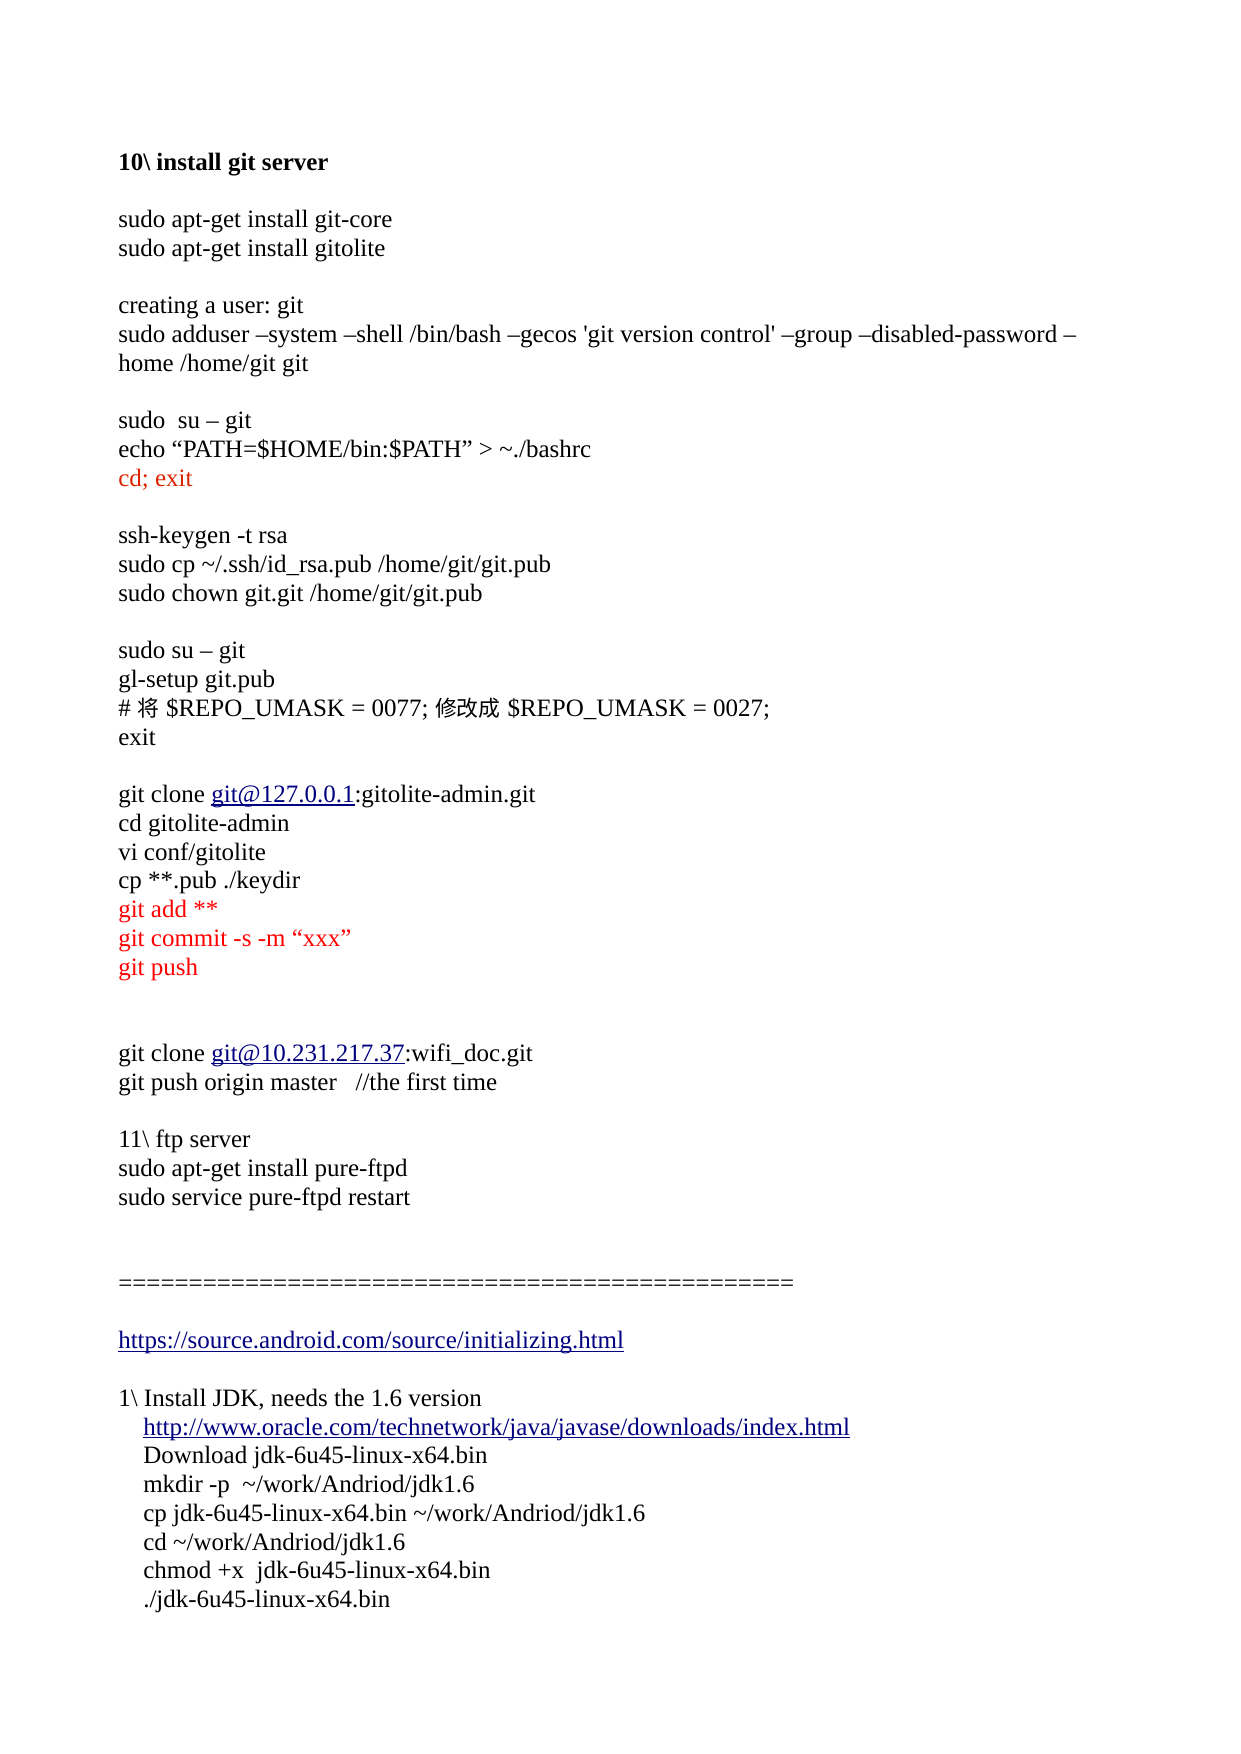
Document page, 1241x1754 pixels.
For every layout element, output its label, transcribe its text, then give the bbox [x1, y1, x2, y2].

text git clone git@10.231.217.37:wifi_doc.git [118, 1038, 1122, 1067]
text cd ~/work/Andriod/jdk1.6 [118, 1527, 1122, 1556]
text sudo service pure-ftpd restart [118, 1182, 1122, 1211]
text sudo su – git [118, 406, 1122, 434]
text git push [118, 952, 1122, 981]
text chmod +x jdk-6u45-linux-x64.bin [118, 1556, 1122, 1584]
text sudo apt-get install git-core [118, 204, 1122, 233]
text http://www.oracle.com/technetwork/java/javase/downloads/index.html [118, 1412, 1122, 1441]
text 10\ install git server [118, 147, 1122, 176]
text cp jdk-6u45-linux-x64.bin ~/work/Andriod/jdk1.6 [118, 1498, 1122, 1527]
text sudo apt-get install pure-ftpd [118, 1153, 1122, 1182]
text vi conf/gitolite [118, 837, 1122, 866]
text creating a user: git [118, 291, 1122, 319]
text sudo su – git [118, 636, 1122, 664]
text cd gitolite-admin [118, 808, 1122, 837]
text cp **.pub ./keydir [118, 866, 1122, 894]
text ssh-keygen -t rsa [118, 521, 1122, 549]
text gl-setup git.pub [118, 664, 1122, 693]
text git commit -s -m “xxx” [118, 923, 1122, 952]
text 1\ Install JDK, needs the 1.6 version [118, 1383, 1122, 1412]
text cd; exit [118, 463, 1122, 492]
text https://source.android.com/source/initializing.html [118, 1326, 1122, 1354]
text ./jdk-6u45-linux-x64.bin [118, 1584, 1122, 1613]
text exit [118, 722, 1122, 751]
text 11\ ftp server [118, 1124, 1122, 1153]
text sudo chown git.git /home/git/git.pub [118, 578, 1122, 607]
text git push origin master //the first time [118, 1067, 1122, 1096]
text git add ** [118, 894, 1122, 923]
text sudo cp ~/.ssh/id_rsa.pub /home/git/git.pub [118, 549, 1122, 578]
text ================================================ [118, 1268, 1122, 1297]
text echo “PATH=$HOME/bin:$PATH” > ~./bashrc [118, 434, 1122, 463]
text sudo adduser –system –shell /bin/bash –gecos 'git version control' –group –disabled-password –home /home/git git [118, 319, 1122, 377]
text mkdir -p ~/work/Andriod/jdk1.6 [118, 1469, 1122, 1498]
text # 将 $REPO_UMASK = 0077; 修改成 $REPO_UMASK = 0027; [118, 693, 1122, 722]
text Download jdk-6u45-linux-x64.bin [118, 1441, 1122, 1469]
text sudo apt-get install gitolite [118, 233, 1122, 262]
text git clone git@127.0.0.1:gitolite-admin.git [118, 779, 1122, 808]
